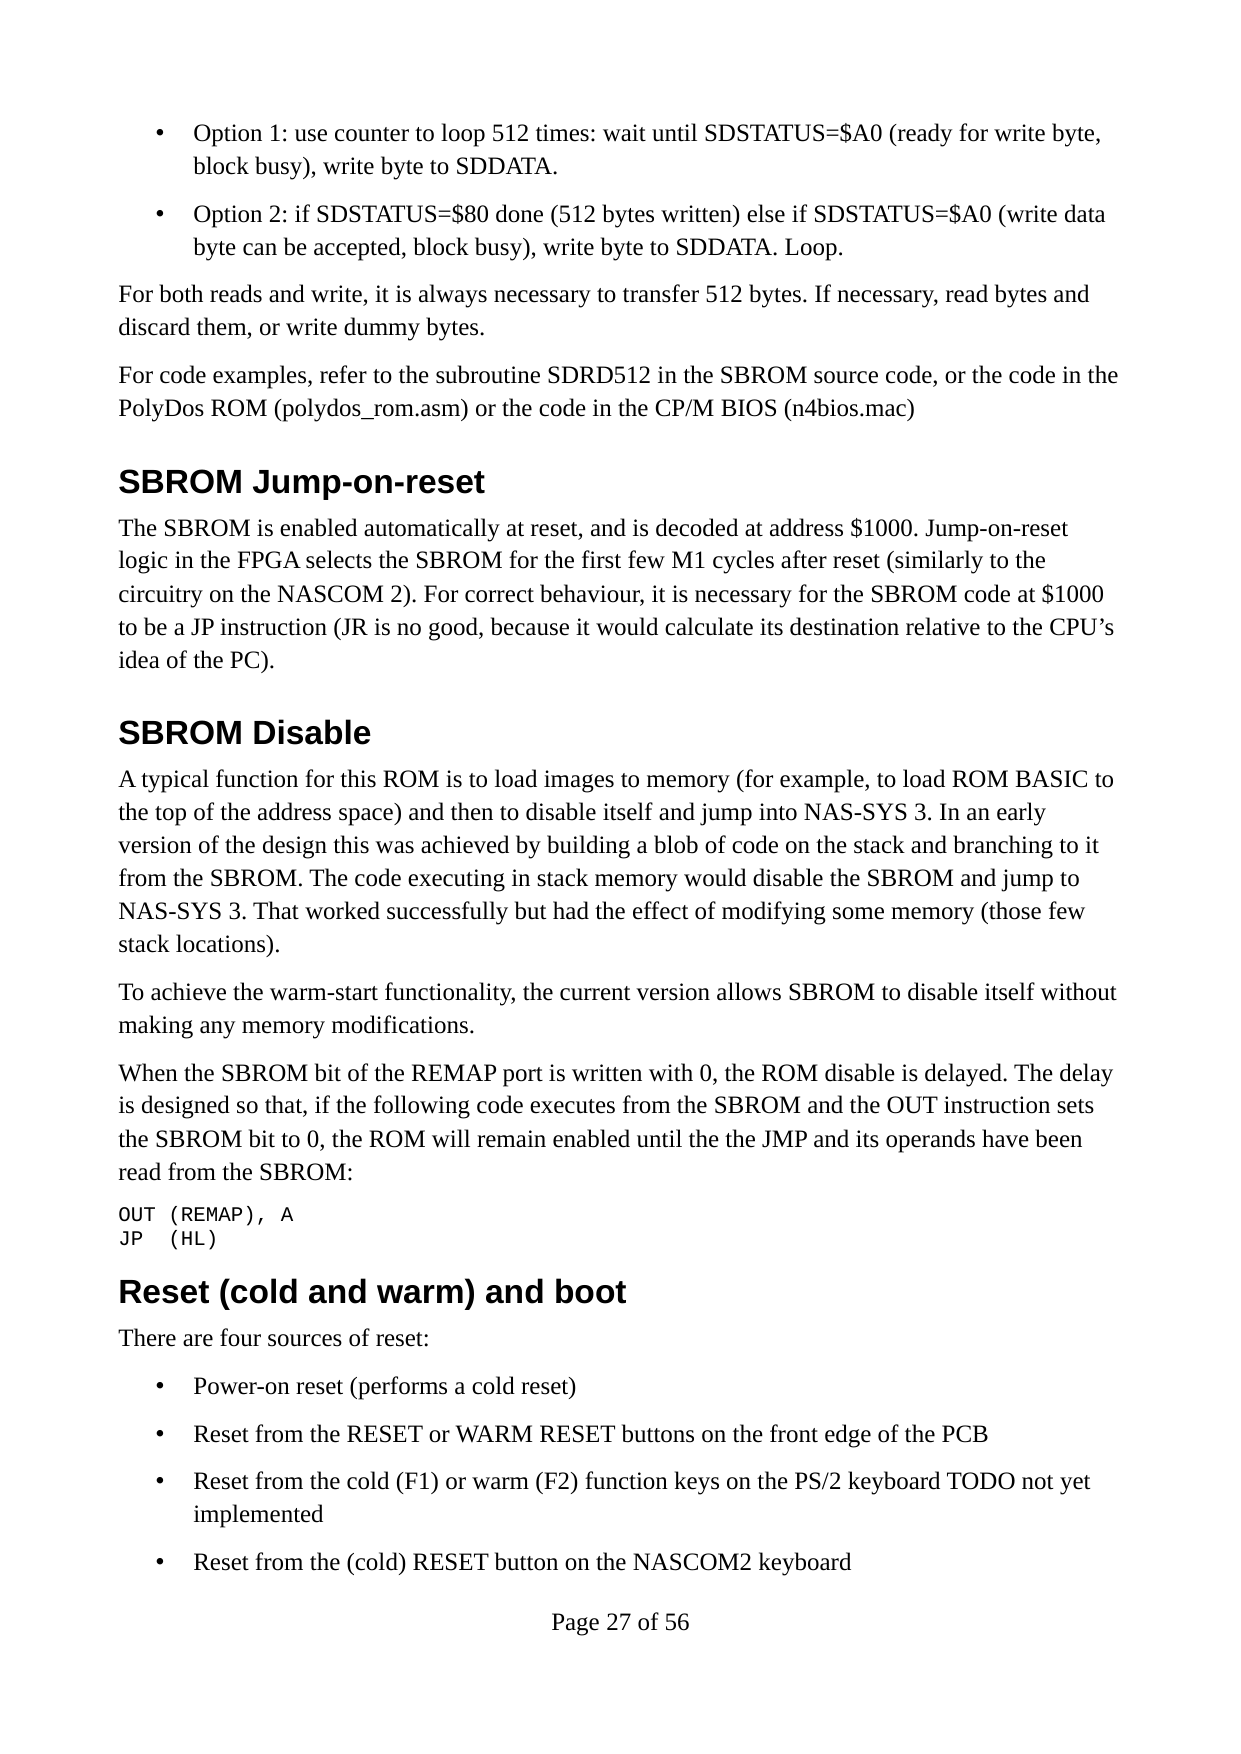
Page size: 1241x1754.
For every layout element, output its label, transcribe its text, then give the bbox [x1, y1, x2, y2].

subtitle Reset (cold and warm) and boot [118, 1272, 1122, 1311]
text JP (HL) [118, 1228, 1122, 1252]
text There are four sources of reset: [118, 1323, 1122, 1352]
list Option 2: if SDSTATUS=$80 done (512 bytes written) else if SDSTATUS=$A0 (write data byte can be accepted, block busy), write byte to SDDATA. Loop. [156, 199, 1122, 261]
list Reset from the RESET or WARM RESET buttons on the front edge of the PCB [156, 1419, 1122, 1447]
list Power-on reset (performs a cold reset) [156, 1371, 1122, 1400]
text The SBROM is enabled automatically at reset, and is decoded at address $1000. Jump-on-reset logic in the FPGA selects the SBROM for the first few M1 cycles after reset (similarly to the circuitry on the NASCOM 2). For correct behaviour, it is necessary for the SBROM code at $1000 to be a JP instruction (JR is no good, because it would calculate its destination relative to the CPU’s idea of the PC). [118, 513, 1122, 673]
list Option 1: use counter to loop 512 times: wait until SDSTATUS=$A0 (ready for write byte, block busy), write byte to SDDATA. [156, 118, 1122, 180]
subtitle SBROM Jump-on-reset [118, 461, 1122, 500]
text For code examples, refer to the subroutine SDRD512 in the SBROM source code, or the code in the PolyDos ROM (polydos_rom.asm) or the code in the CP/M BIOS (n4bios.mac) [118, 360, 1122, 422]
list Reset from the (cold) RESET button on the NASCOM2 keyboard [156, 1547, 1122, 1576]
text For both reads and write, it is always necessary to transfer 512 bytes. If necessary, read bytes and discard them, or write dummy bytes. [118, 279, 1122, 341]
list Reset from the cold (F1) or warm (F2) function keys on the PS/2 keyboard TODO not yet implemented [156, 1466, 1122, 1528]
text A typical function for this ROM is to load images to memory (for example, to load ROM BASIC to the top of the address space) and then to disable itself and jump into NAS-SYS 3. In an early version of the design this was achieved by building a blob of code on the stack and branching to it from the SBROM. The code executing in stack memory would disable the SBROM and jump to NAS-SYS 3. That worked successfully but had the effect of modifying some memory (those few stack locations). [118, 764, 1122, 958]
text When the SBROM bit of the REMAP port is written with 0, the ROM disable is delayed. The delay is designed so that, if the following code executes from the SBROM and the OUT instruction sets the SBROM bit to 0, the ROM will remain enabled until the the JMP and its operands have been read from the SBROM: [118, 1058, 1122, 1185]
text To achieve the warm-start functionality, the current version allows SBROM to disable itself without making any memory modifications. [118, 977, 1122, 1039]
subtitle SBROM Disable [118, 713, 1122, 752]
text OUT (REMAP), A [118, 1204, 1122, 1228]
